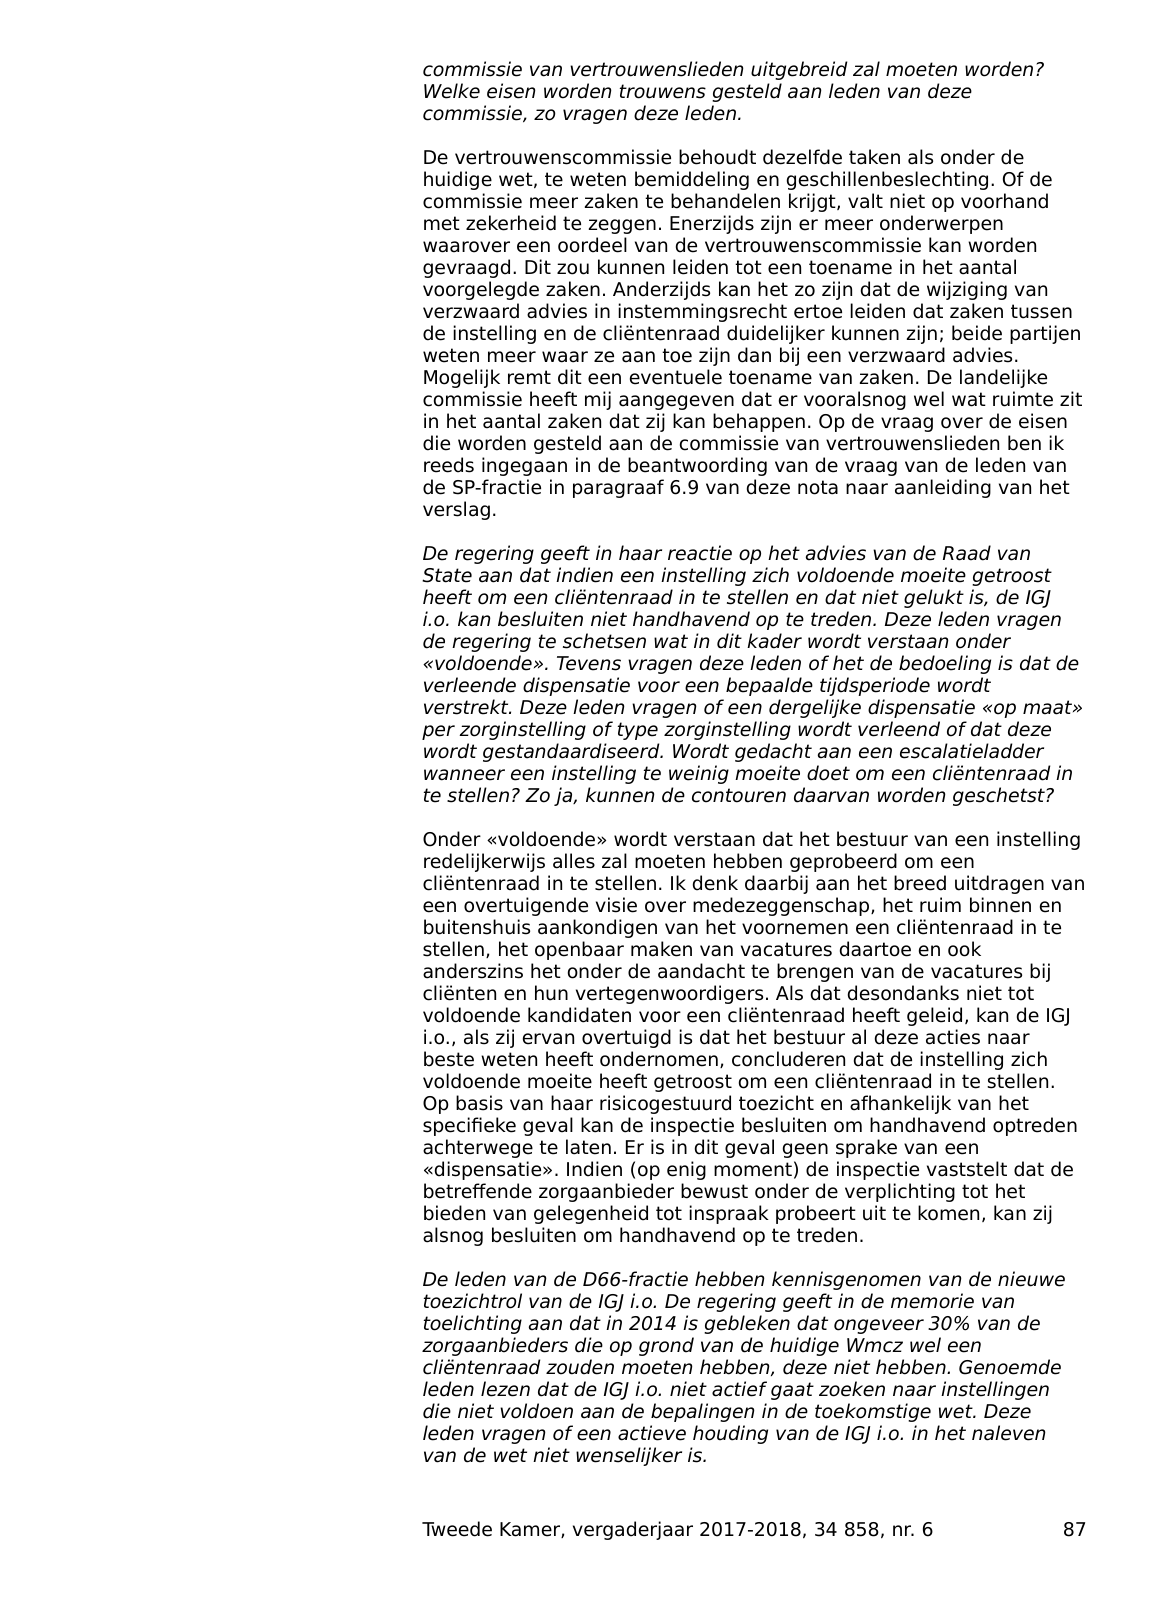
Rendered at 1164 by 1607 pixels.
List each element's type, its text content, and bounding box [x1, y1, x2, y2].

text Onder «voldoende» wordt verstaan dat het bestuur van een instelling redelijkerwijs alles zal moeten hebben geprobeerd om een cliëntenraad in te stellen. Ik denk daarbij aan het breed uitdragen van een overtuigende visie over medezeggenschap, het ruim binnen en buitenshuis aankondigen van het voornemen een cliëntenraad in te stellen, het openbaar maken van vacatures daartoe en ook anderszins het onder de aandacht te brengen van de vacatures bij cliënten en hun vertegenwoordigers. Als dat desondanks niet tot voldoende kandidaten voor een cliëntenraad heeft geleid, kan de IGJ i.o., als zij ervan overtuigd is dat het bestuur al deze acties naar beste weten heeft ondernomen, concluderen dat de instelling zich voldoende moeite heeft getroost om een cliëntenraad in te stellen. Op basis van haar risicogestuurd toezicht en afhankelijk van het specifieke geval kan de inspectie besluiten om handhavend optreden achterwege te laten. Er is in dit geval geen sprake van een «dispensatie». Indien (op enig moment) de inspectie vaststelt dat de betreffende zorgaanbieder bewust onder de verplichting tot het bieden van gelegenheid tot inspraak probeert uit te komen, kan zij alsnog besluiten om handhavend op te treden. [422, 829, 1087, 1247]
text commissie van vertrouwenslieden uitgebreid zal moeten worden? Welke eisen worden trouwens gesteld aan leden van deze commissie, zo vragen deze leden. [422, 59, 1087, 125]
text De vertrouwenscommissie behoudt dezelfde taken als onder de huidige wet, te weten bemiddeling en geschillenbeslechting. Of de commissie meer zaken te behandelen krijgt, valt niet op voorhand met zekerheid te zeggen. Enerzijds zijn er meer onderwerpen waarover een oordeel van de vertrouwenscommissie kan worden gevraagd. Dit zou kunnen leiden tot een toename in het aantal voorgelegde zaken. Anderzijds kan het zo zijn dat de wijziging van verzwaard advies in instemmingsrecht ertoe leiden dat zaken tussen de instelling en de cliëntenraad duidelijker kunnen zijn; beide partijen weten meer waar ze aan toe zijn dan bij een verzwaard advies. Mogelijk remt dit een eventuele toename van zaken. De landelijke commissie heeft mij aangegeven dat er vooralsnog wel wat ruimte zit in het aantal zaken dat zij kan behappen. Op de vraag over de eisen die worden gesteld aan de commissie van vertrouwenslieden ben ik reeds ingegaan in de beantwoording van de vraag van de leden van de SP-fractie in paragraaf 6.9 van deze nota naar aanleiding van het verslag. [422, 147, 1087, 521]
text De regering geeft in haar reactie op het advies van de Raad van State aan dat indien een instelling zich voldoende moeite getroost heeft om een cliëntenraad in te stellen en dat niet gelukt is, de IGJ i.o. kan besluiten niet handhavend op te treden. Deze leden vragen de regering te schetsen wat in dit kader wordt verstaan onder «voldoende». Tevens vragen deze leden of het de bedoeling is dat de verleende dispensatie voor een bepaalde tijdsperiode wordt verstrekt. Deze leden vragen of een dergelijke dispensatie «op maat» per zorginstelling of type zorginstelling wordt verleend of dat deze wordt gestandaardiseerd. Wordt gedacht aan een escalatieladder wanneer een instelling te weinig moeite doet om een cliëntenraad in te stellen? Zo ja, kunnen de contouren daarvan worden geschetst? [422, 543, 1087, 807]
text De leden van de D66-fractie hebben kennisgenomen van de nieuwe toezichtrol van de IGJ i.o. De regering geeft in de memorie van toelichting aan dat in 2014 is gebleken dat ongeveer 30% van de zorgaanbieders die op grond van de huidige Wmcz wel een cliëntenraad zouden moeten hebben, deze niet hebben. Genoemde leden lezen dat de IGJ i.o. niet actief gaat zoeken naar instellingen die niet voldoen aan de bepalingen in de toekomstige wet. Deze leden vragen of een actieve houding van de IGJ i.o. in het naleven van de wet niet wenselijker is. [422, 1269, 1087, 1467]
